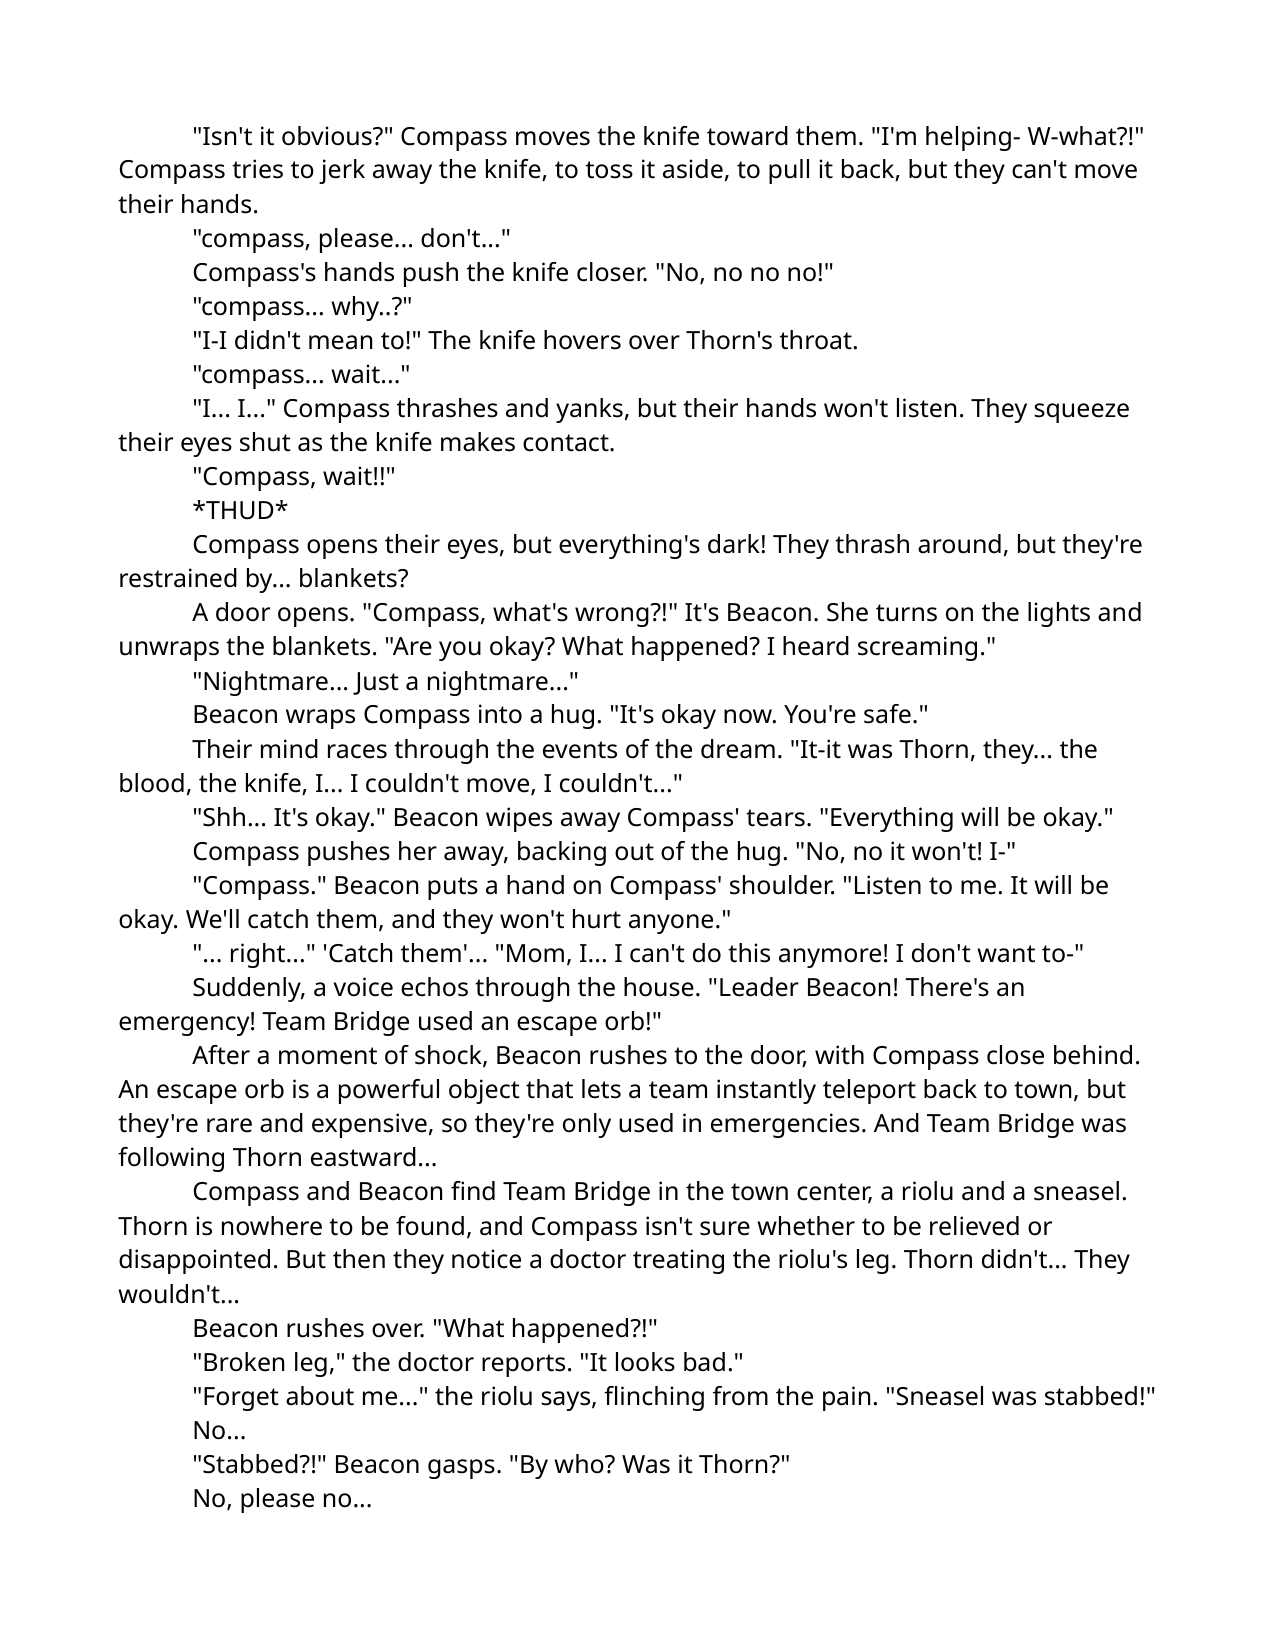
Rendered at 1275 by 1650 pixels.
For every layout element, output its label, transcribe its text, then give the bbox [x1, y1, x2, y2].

text "I-I didn't mean to!" The knife hovers over Thorn's throat. [118, 322, 1157, 357]
text "Forget about me..." the riolu says, flinching from the pain. "Sneasel was stabbed!" [118, 1378, 1157, 1412]
text Suddenly, a voice echos through the house. "Leader Beacon! There's an emergency! Team Bridge used an escape orb!" [118, 970, 1157, 1038]
text Beacon wraps Compass into a hug. "It's okay now. You're safe." [118, 697, 1157, 731]
text "I... I..." Compass thrashes and yanks, but their hands won't listen. They squeeze their eyes shut as the knife makes contact. [118, 391, 1157, 459]
text Compass and Beacon find Team Bridge in the town center, a riolu and a sneasel. Thorn is nowhere to be found, and Compass isn't sure whether to be relieved or disappointed. But then they notice a doctor treating the riolu's leg. Thorn didn't... They wouldn't... [118, 1174, 1157, 1310]
text "compass... why..?" [118, 288, 1157, 322]
text "Shh... It's okay." Beacon wipes away Compass' tears. "Everything will be okay." [118, 799, 1157, 833]
text No, please no... [118, 1481, 1157, 1515]
text "Nightmare... Just a nightmare..." [118, 663, 1157, 697]
text "Stabbed?!" Beacon gasps. "By who? Was it Thorn?" [118, 1447, 1157, 1481]
text Beacon rushes over. "What happened?!" [118, 1310, 1157, 1344]
text No... [118, 1412, 1157, 1447]
text A door opens. "Compass, what's wrong?!" It's Beacon. She turns on the lights and unwraps the blankets. "Are you okay? What happened? I heard screaming." [118, 595, 1157, 663]
text "... right..." 'Catch them'... "Mom, I... I can't do this anymore! I don't want to-" [118, 936, 1157, 970]
text "compass, please... don't..." [118, 220, 1157, 254]
text "Isn't it obvious?" Compass moves the knife toward them. "I'm helping- W-what?!" Compass tries to jerk away the knife, to toss it aside, to pull it back, but they can't move their hands. [118, 118, 1157, 220]
text "Compass." Beacon puts a hand on Compass' shoulder. "Listen to me. It will be okay. We'll catch them, and they won't hurt anyone." [118, 867, 1157, 936]
text Compass pushes her away, backing out of the hug. "No, no it won't! I-" [118, 833, 1157, 867]
text "Compass, wait!!" [118, 459, 1157, 493]
text Compass opens their eyes, but everything's dark! They thrash around, but they're restrained by... blankets? [118, 527, 1157, 595]
text After a moment of shock, Beacon rushes to the door, with Compass close behind. An escape orb is a powerful object that lets a team instantly teleport back to town, but they're rare and expensive, so they're only used in emergencies. And Team Bridge was following Thorn eastward... [118, 1038, 1157, 1174]
text "compass... wait..." [118, 357, 1157, 391]
text Compass's hands push the knife closer. "No, no no no!" [118, 254, 1157, 288]
text Their mind races through the events of the dream. "It-it was Thorn, they... the blood, the knife, I... I couldn't move, I couldn't..." [118, 731, 1157, 799]
text "Broken leg," the doctor reports. "It looks bad." [118, 1344, 1157, 1378]
text *THUD* [118, 493, 1157, 527]
